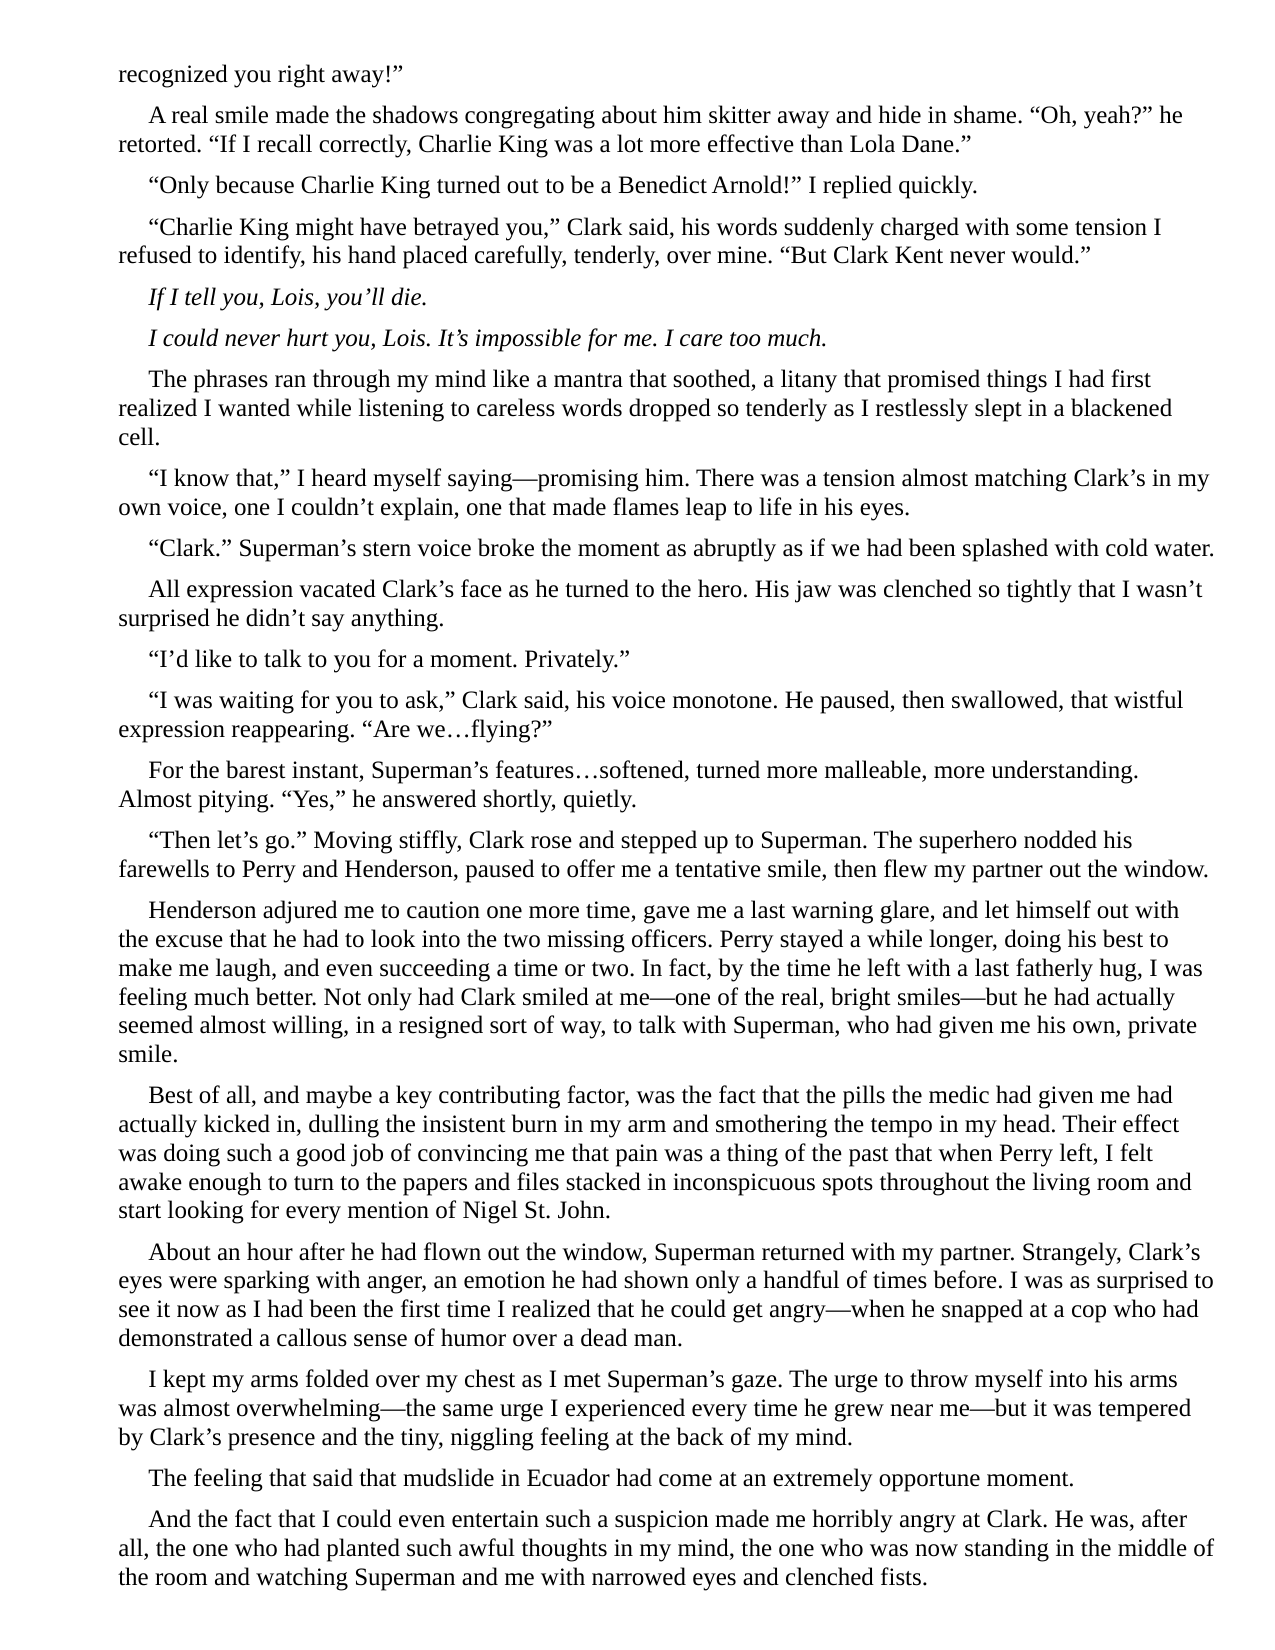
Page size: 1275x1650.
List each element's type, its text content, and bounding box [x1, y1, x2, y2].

text “I’d like to talk to you for a moment. Privately.” [118, 644, 1216, 673]
text “I know that,” I heard myself saying—promising him. There was a tension almost matching Clark’s in my own voice, one I couldn’t explain, one that made flames leap to life in his eyes. [118, 463, 1216, 520]
text recognized you right away!” [118, 59, 1216, 88]
text Henderson adjured me to caution one more time, gave me a last warning glare, and let himself out with the excuse that he had to look into the two missing officers. Perry stayed a while longer, doing his best to make me laugh, and even succeeding a time or two. In fact, by the time he left with a last fatherly hug, I was feeling much better. Not only had Clark smiled at me—one of the real, bright smiles—but he had actually seemed almost willing, in a resigned sort of way, to talk with Superman, who had given me his own, private smile. [118, 895, 1216, 1068]
text The feeling that said that mudslide in Ecuador had come at an extremely opportune moment. [118, 1463, 1216, 1492]
text Best of all, and maybe a key contributing factor, was the fact that the pills the medic had given me had actually kicked in, dulling the insistent burn in my arm and smothering the tempo in my head. Their effect was doing such a good job of convincing me that pain was a thing of the past that when Perry left, I felt awake enough to turn to the papers and files stacked in inconspicuous spots throughout the living room and start looking for every mention of Nigel St. John. [118, 1080, 1216, 1224]
text About an hour after he had flown out the window, Superman returned with my partner. Strangely, Clark’s eyes were sparking with anger, an emotion he had shown only a handful of times before. I was as surprised to see it now as I had been the first time I realized that he could get angry—when he snapped at a cop who had demonstrated a callous sense of humor over a dead man. [118, 1237, 1216, 1352]
text “Only because Charlie King turned out to be a Benedict Arnold!” I replied quickly. [118, 170, 1216, 199]
text The phrases ran through my mind like a mantra that soothed, a litany that promised things I had first realized I wanted while listening to careless words dropped so tenderly as I restlessly slept in a blackened cell. [118, 364, 1216, 450]
text “I was waiting for you to ask,” Clark said, his voice monotone. He paused, then swallowed, that wistful expression reappearing. “Are we…flying?” [118, 685, 1216, 743]
text All expression vacated Clark’s face as he turned to the hero. His jaw was clenched so tightly that I wasn’t surprised he didn’t say anything. [118, 574, 1216, 632]
text And the fact that I could even entertain such a suspicion made me horribly angry at Clark. He was, after all, the one who had planted such awful thoughts in my mind, the one who was now standing in the middle of the room and watching Superman and me with narrowed eyes and clenched fists. [118, 1504, 1216, 1590]
text “Clark.” Superman’s stern voice broke the moment as abruptly as if we had been splashed with cold water. [118, 533, 1216, 562]
text “Then let’s go.” Moving stiffly, Clark rose and stepped up to Superman. The superhero nodded his farewells to Perry and Henderson, paused to offer me a tentative smile, then flew my partner out the window. [118, 825, 1216, 883]
text For the barest instant, Superman’s features…softened, turned more malleable, more understanding. Almost pitying. “Yes,” he answered shortly, quietly. [118, 755, 1216, 813]
text “Charlie King might have betrayed you,” Clark said, his words suddenly charged with some tension I refused to identify, his hand placed carefully, tenderly, over mine. “But Clark Kent never would.” [118, 212, 1216, 269]
text I kept my arms folded over my chest as I met Superman’s gaze. The urge to throw myself into his arms was almost overwhelming—the same urge I experienced every time he grew near me—but it was tempered by Clark’s presence and the tiny, niggling feeling at the back of my mind. [118, 1364, 1216, 1450]
text A real smile made the shadows congregating about him skitter away and hide in shame. “Oh, yeah?” he retorted. “If I recall correctly, Charlie King was a lot more effective than Lola Dane.” [118, 100, 1216, 158]
text If I tell you, Lois, you’ll die. [118, 282, 1216, 310]
text I could never hurt you, Lois. It’s impossible for me. I care too much. [118, 323, 1216, 352]
